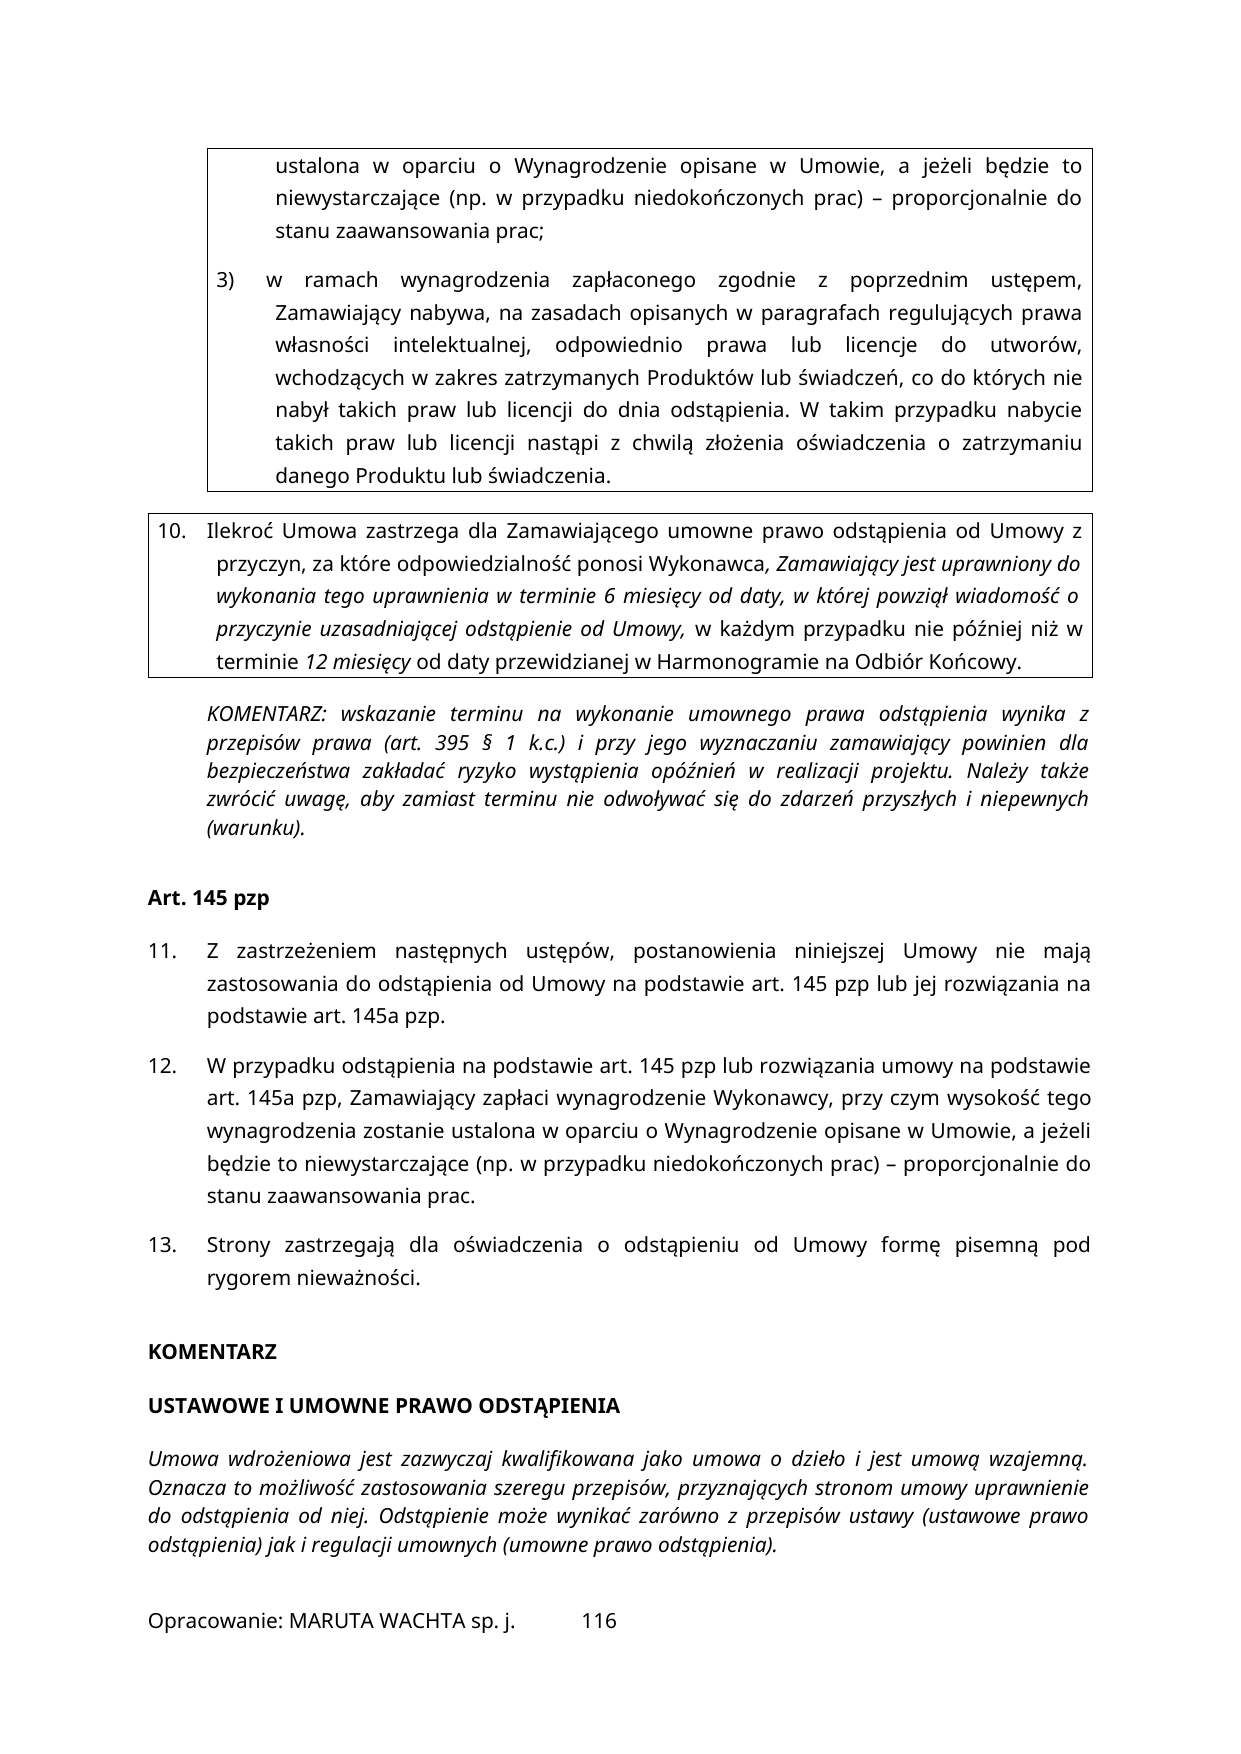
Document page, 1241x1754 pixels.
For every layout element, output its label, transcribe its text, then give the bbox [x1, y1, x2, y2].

list ustalona w oparciu o Wynagrodzenie opisane w Umowie, a jeżeli będzie to niewystarczające (np. w przypadku niedokończonych prac) – proporcjonalnie do stanu zaawansowania prac; [208, 149, 1092, 244]
list w ramach wynagrodzenia zapłaconego zgodnie z poprzednim ustępem, Zamawiający nabywa, na zasadach opisanych w paragrafach regulujących prawa własności intelektualnej, odpowiednio prawa lub licencje do utworów, wchodzących w zakres zatrzymanych Produktów lub świadczeń, co do których nie nabył takich praw lub licencji do dnia odstąpienia. W takim przypadku nabycie takich praw lub licencji nastąpi z chwilą złożenia oświadczenia o zatrzymaniu danego Produktu lub świadczenia. [208, 262, 1092, 491]
text Art. 145 pzp [148, 883, 1093, 911]
text Umowa wdrożeniowa jest zazwyczaj kwalifikowana jako umowa o dzieło i jest umową wzajemną. Oznacza to możliwość zastosowania szeregu przepisów, przyznających stronom umowy uprawnienie do odstąpienia od niej. Odstąpienie może wynikać zarówno z przepisów ustawy (ustawowe prawo odstąpienia) jak i regulacji umownych (umowne prawo odstąpienia). [148, 1444, 1093, 1558]
text KOMENTARZ: wskazanie terminu na wykonanie umownego prawa odstąpienia wynika z przepisów prawa (art. 395 § 1 k.c.) i przy jego wyznaczaniu zamawiający powinien dla bezpieczeństwa zakładać ryzyko wystąpienia opóźnień w realizacji projektu. Należy także zwrócić uwagę, aby zamiast terminu nie odwoływać się do zdarzeń przyszłych i niepewnych (warunku). [207, 699, 1093, 841]
list Ilekroć Umowa zastrzega dla Zamawiającego umowne prawo odstąpienia od Umowy z przyczyn, za które odpowiedzialność ponosi Wykonawca, Zamawiający jest uprawniony do wykonania tego uprawnienia w terminie 6 miesięcy od daty, w której powziął wiadomość o przyczynie uzasadniającej odstąpienie od Umowy, w każdym przypadku nie później niż w terminie 12 miesięcy od daty przewidzianej w Harmonogramie na Odbiór Końcowy. [149, 514, 1092, 677]
text KOMENTARZ [148, 1337, 1093, 1366]
list Strony zastrzegają dla oświadczenia o odstąpieniu od Umowy formę pisemną pod rygorem nieważności. [148, 1231, 1093, 1292]
list Z zastrzeżeniem następnych ustępów, postanowienia niniejszej Umowy nie mają zastosowania do odstąpienia od Umowy na podstawie art. 145 pzp lub jej rozwiązania na podstawie art. 145a pzp. [148, 936, 1093, 1030]
list W przypadku odstąpienia na podstawie art. 145 pzp lub rozwiązania umowy na podstawie art. 145a pzp, Zamawiający zapłaci wynagrodzenie Wykonawcy, przy czym wysokość tego wynagrodzenia zostanie ustalona w oparciu o Wynagrodzenie opisane w Umowie, a jeżeli będzie to niewystarczające (np. w przypadku niedokończonych prac) – proporcjonalnie do stanu zaawansowania prac. [148, 1051, 1093, 1210]
text USTAWOWE I UMOWNE PRAWO ODSTĄPIENIA [148, 1391, 1093, 1419]
